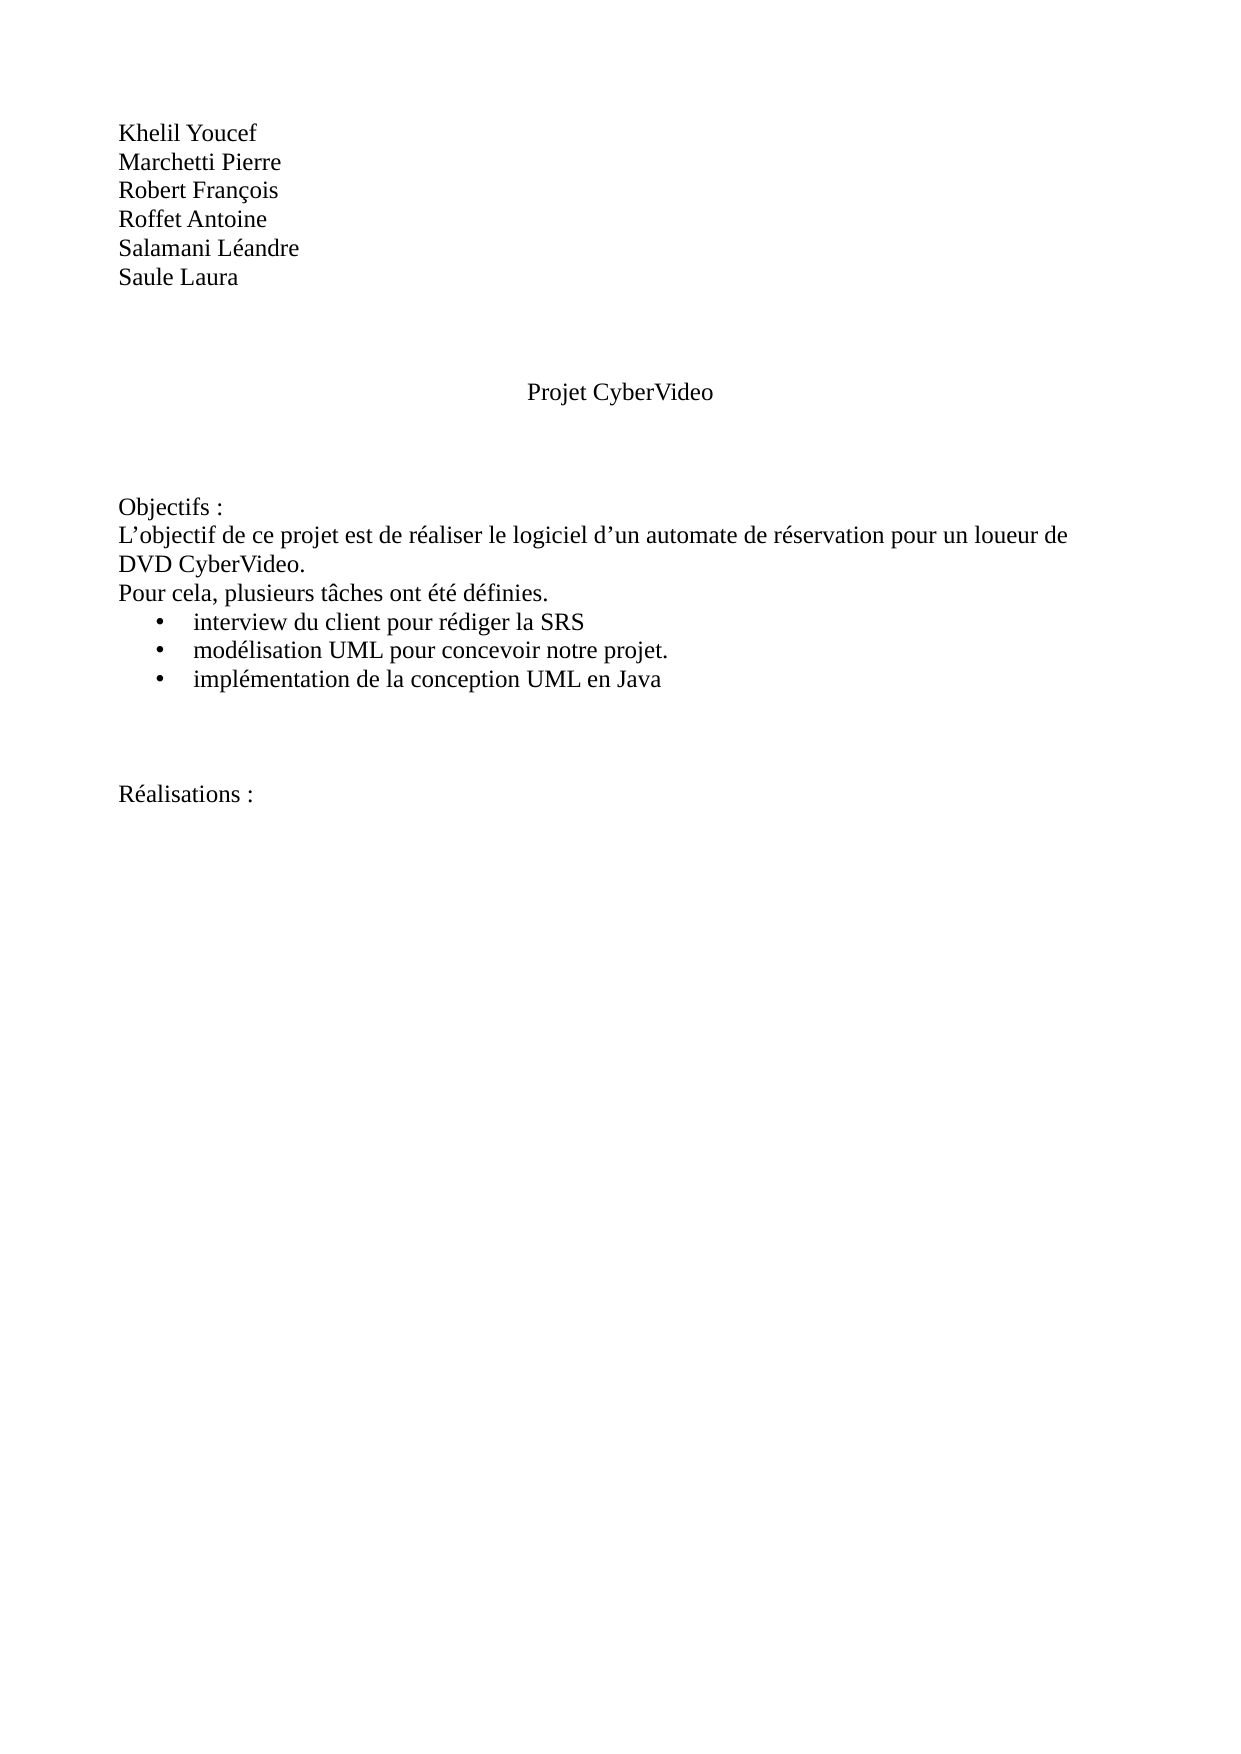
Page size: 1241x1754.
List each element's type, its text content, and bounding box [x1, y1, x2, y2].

text Objectifs : [118, 492, 1122, 521]
list interview du client pour rédiger la SRS [156, 607, 1122, 636]
text Réalisations : [118, 779, 1122, 808]
text Robert François [118, 176, 1122, 204]
text Pour cela, plusieurs tâches ont été définies. [118, 578, 1122, 607]
list modélisation UML pour concevoir notre projet. [156, 636, 1122, 664]
list implémentation de la conception UML en Java [156, 664, 1122, 693]
text Khelil Youcef [118, 118, 1122, 147]
text Marchetti Pierre [118, 147, 1122, 176]
text Roffet Antoine [118, 204, 1122, 233]
text Salamani Léandre [118, 233, 1122, 262]
text L’objectif de ce projet est de réaliser le logiciel d’un automate de réservation pour un loueur de DVD CyberVideo. [118, 521, 1122, 578]
text Projet CyberVideo [118, 377, 1122, 406]
text Saule Laura [118, 262, 1122, 291]
